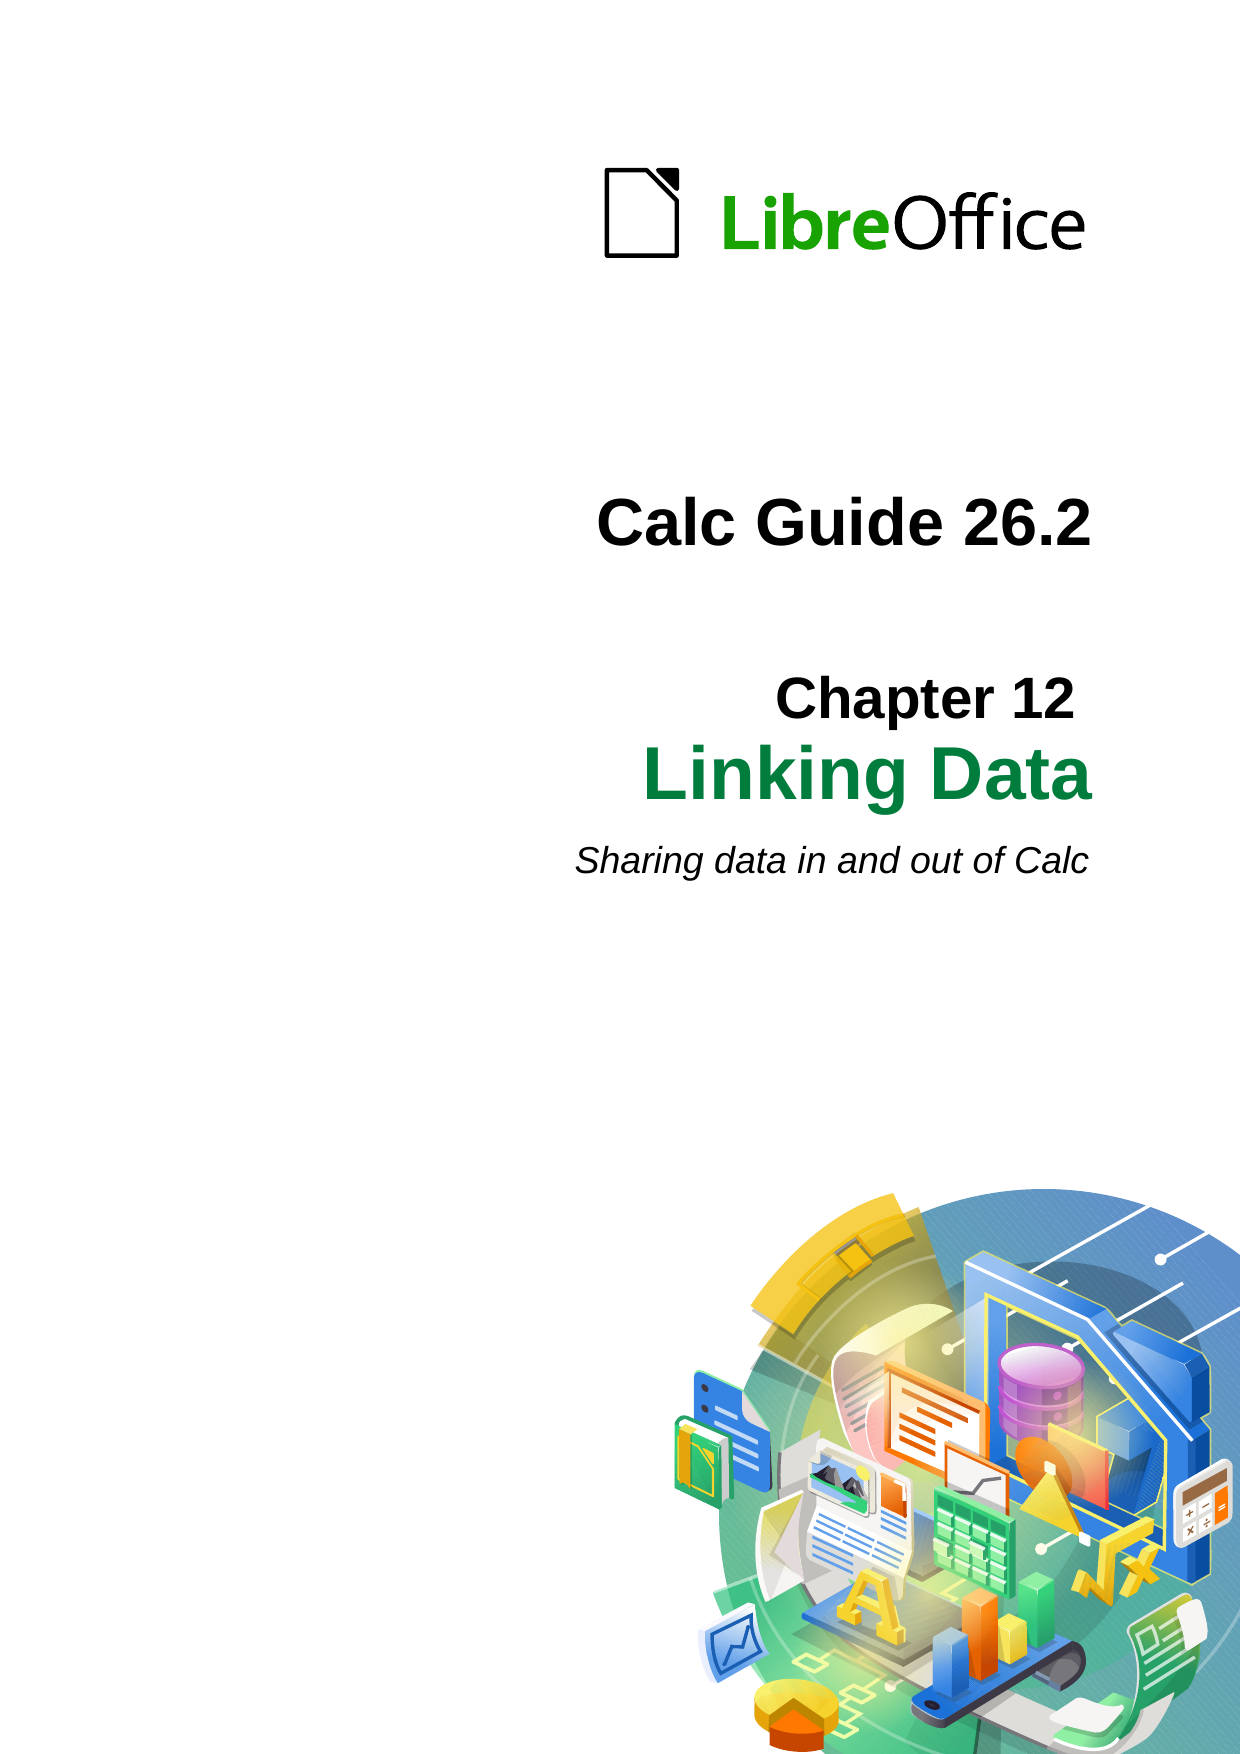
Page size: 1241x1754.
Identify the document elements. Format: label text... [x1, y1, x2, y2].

text Calc Guide 26.2 [177, 485, 1093, 560]
title Chapter 12 Linking Data [177, 666, 1093, 815]
subtitle Sharing data in and out of Calc [177, 840, 1093, 882]
